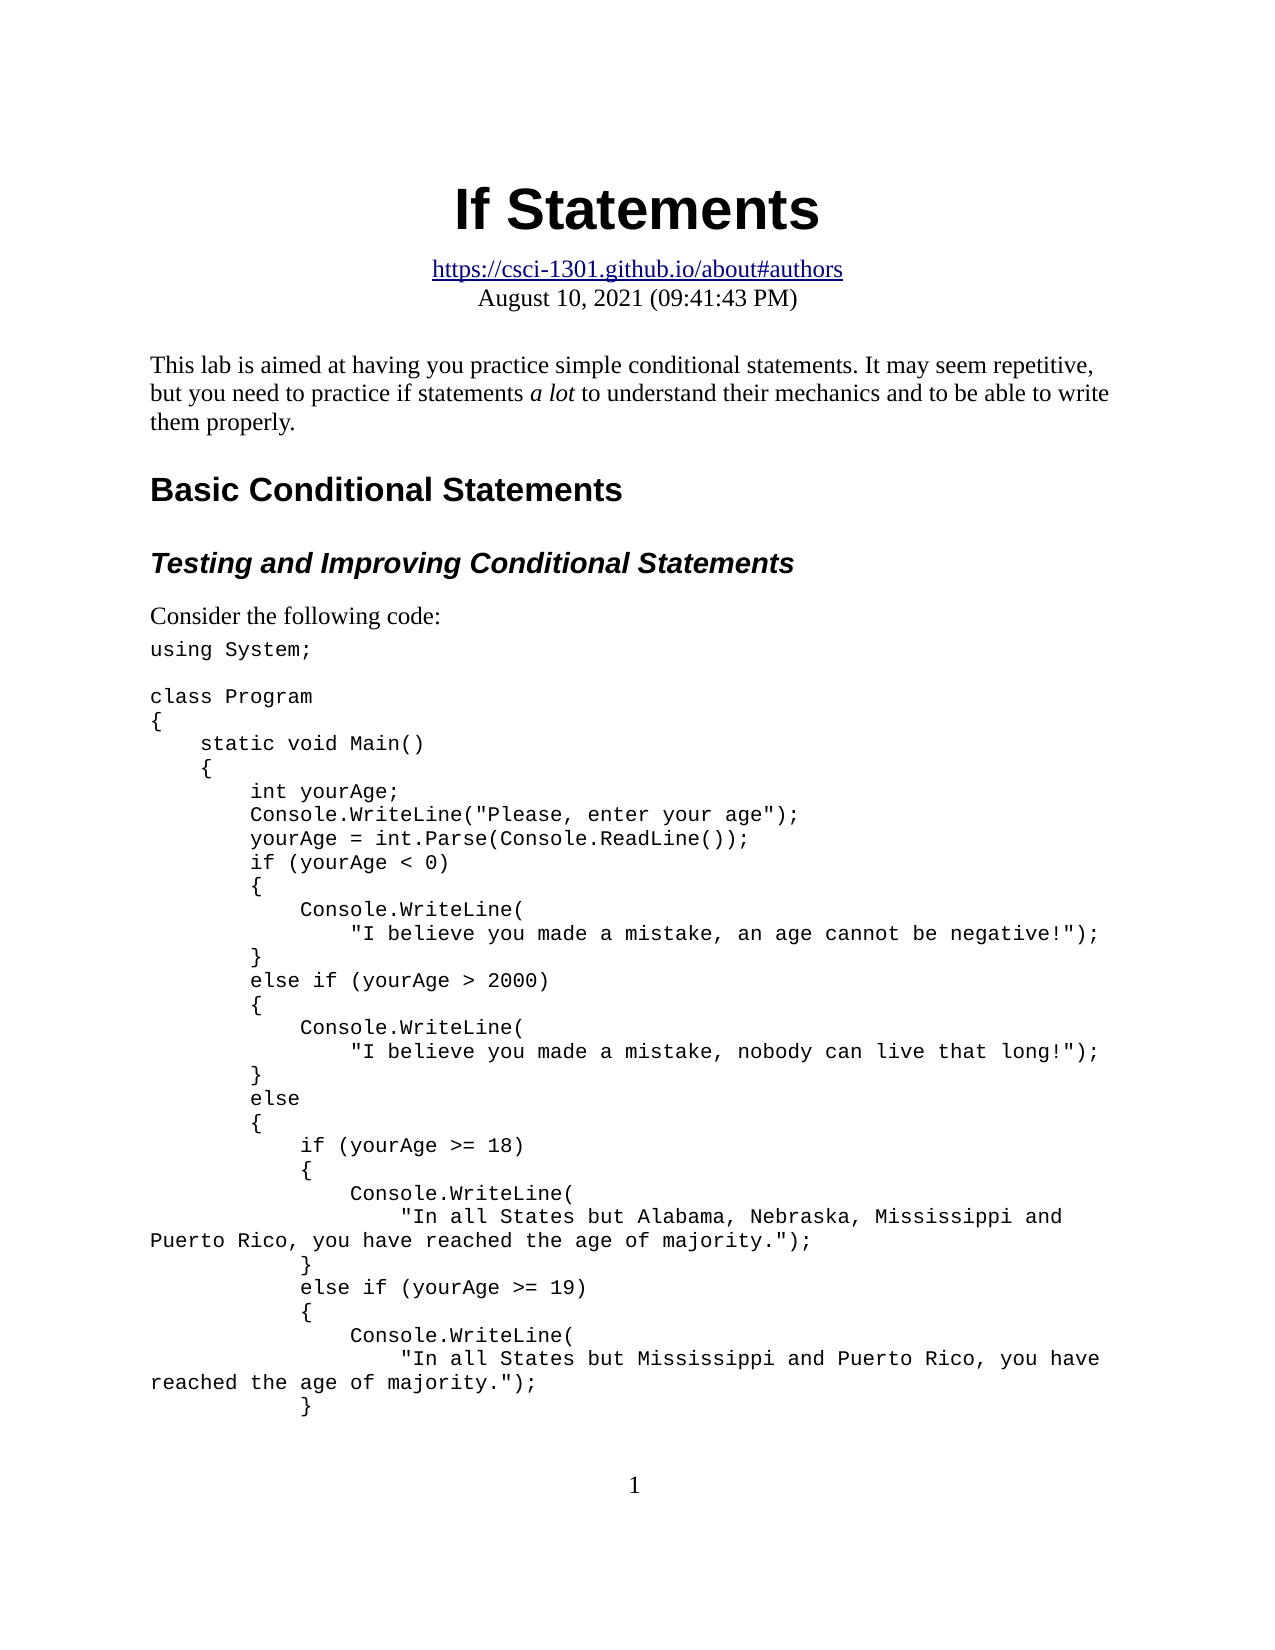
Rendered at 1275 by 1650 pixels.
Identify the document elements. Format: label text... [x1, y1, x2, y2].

text { [150, 993, 1125, 1017]
text "I believe you made a mistake, an age cannot be negative!"); [150, 923, 1125, 946]
text "In all States but Mississippi and Puerto Rico, you have reached the age of majority."); [150, 1348, 1125, 1396]
text Console.WriteLine("Please, enter your age"); [150, 804, 1125, 828]
title If Statements [150, 175, 1125, 242]
subtitle Testing and Improving Conditional Statements [150, 546, 1125, 580]
text { [150, 1301, 1125, 1324]
text "I believe you made a mistake, nobody can live that long!"); [150, 1041, 1125, 1064]
text else if (yourAge >= 19) [150, 1277, 1125, 1301]
text } [150, 1396, 1125, 1419]
text } [150, 1254, 1125, 1277]
text Console.WriteLine( [150, 1183, 1125, 1206]
text if (yourAge < 0) [150, 852, 1125, 875]
text { [150, 1159, 1125, 1183]
text } [150, 1064, 1125, 1088]
text } [150, 946, 1125, 970]
text int yourAge; [150, 781, 1125, 804]
text Console.WriteLine( [150, 1017, 1125, 1041]
text This lab is aimed at having you practice simple conditional statements. It may seem repetitive, but you need to practice if statements a lot to understand their mechanics and to be able to write them properly. [150, 350, 1125, 436]
text else if (yourAge > 2000) [150, 970, 1125, 993]
text else [150, 1088, 1125, 1112]
text "In all States but Alabama, Nebraska, Mississippi and Puerto Rico, you have reached the age of majority."); [150, 1206, 1125, 1254]
text https://csci-1301.github.io/about#authors [150, 254, 1125, 283]
text yourAge = int.Parse(Console.ReadLine()); [150, 828, 1125, 852]
text if (yourAge >= 18) [150, 1135, 1125, 1159]
text { [150, 757, 1125, 781]
text Console.WriteLine( [150, 899, 1125, 923]
text class Program [150, 686, 1125, 710]
text Console.WriteLine( [150, 1324, 1125, 1348]
text August 10, 2021 (09:41:43 PM) [150, 283, 1125, 312]
text { [150, 1112, 1125, 1135]
text using System; [150, 639, 1125, 662]
text static void Main() [150, 733, 1125, 757]
text Consider the following code: [150, 601, 1125, 630]
text { [150, 875, 1125, 899]
text { [150, 710, 1125, 733]
subtitle Basic Conditional Statements [150, 470, 1125, 509]
